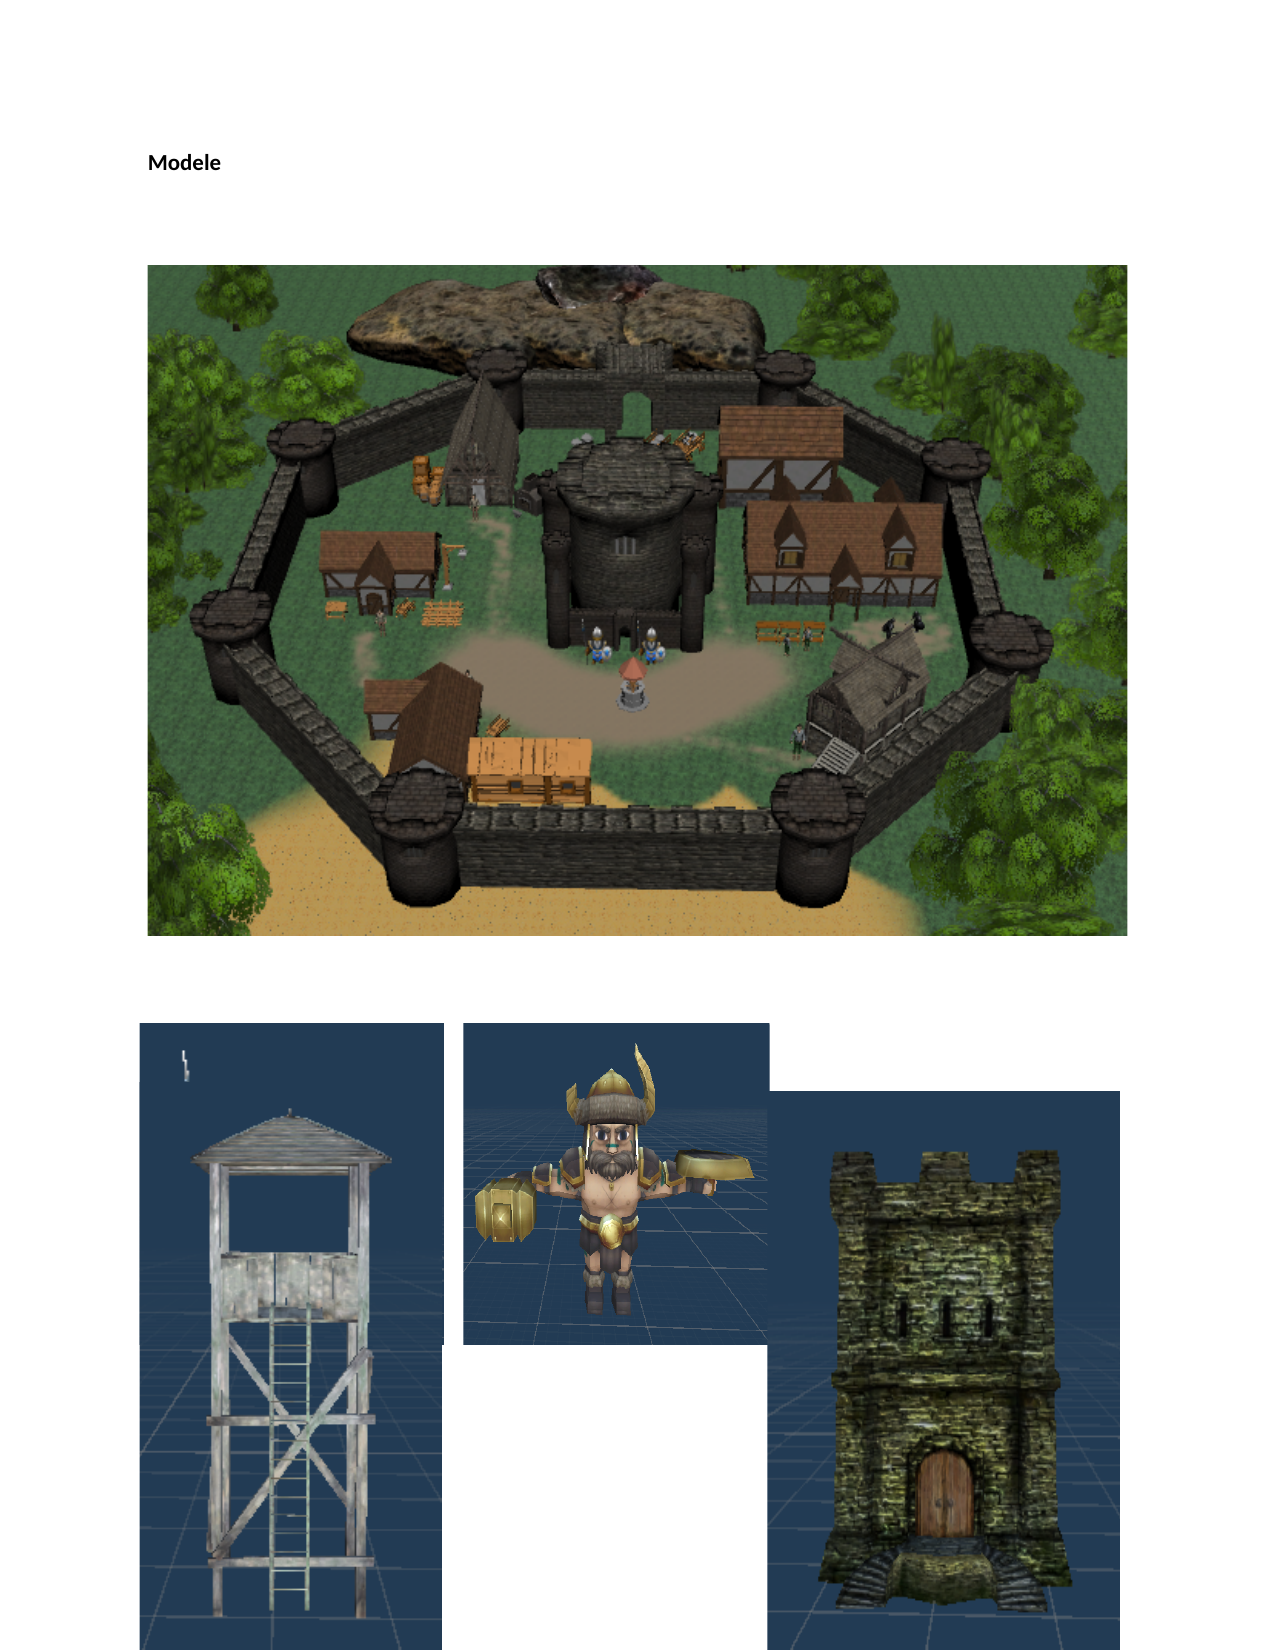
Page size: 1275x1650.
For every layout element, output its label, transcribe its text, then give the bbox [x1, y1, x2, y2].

text Modele [148, 148, 1127, 176]
